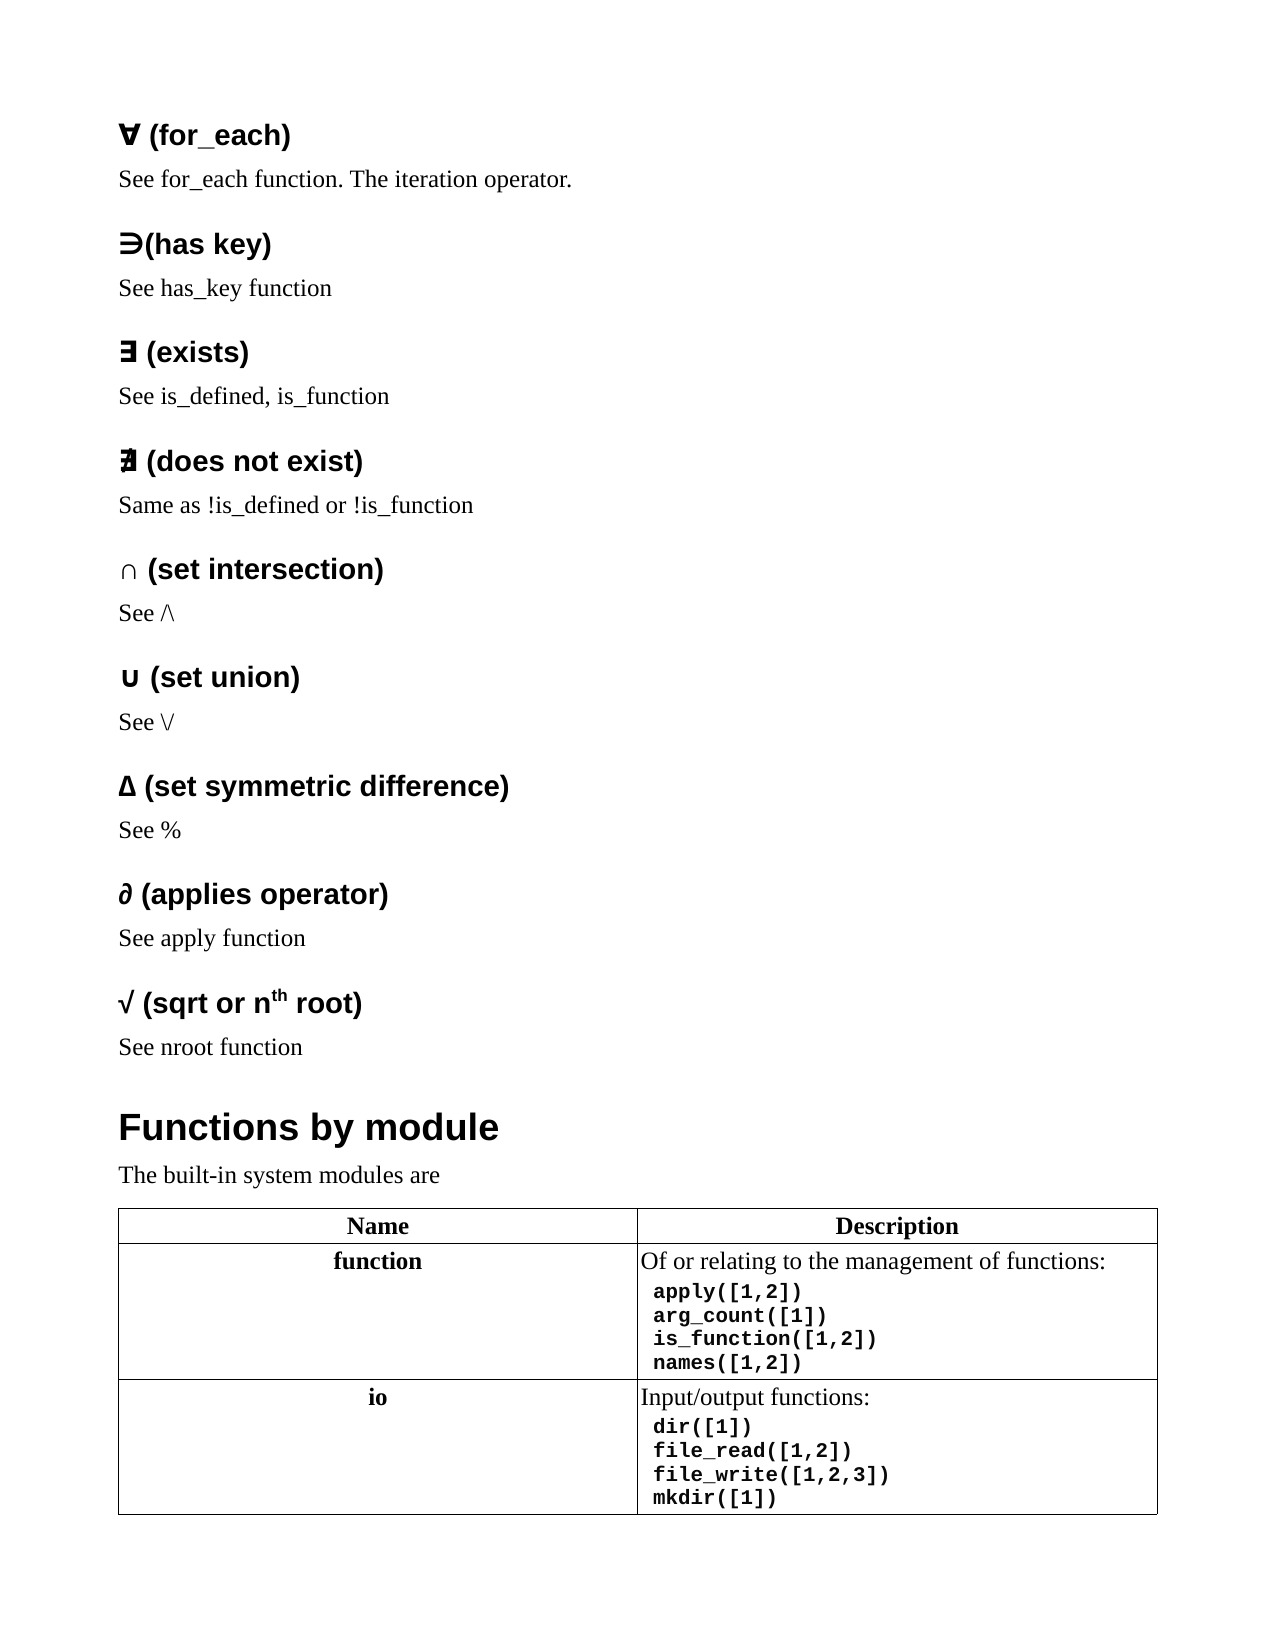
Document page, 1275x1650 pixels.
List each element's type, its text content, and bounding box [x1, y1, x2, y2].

text See % [118, 815, 1157, 844]
text See has_key function [118, 273, 1157, 302]
subtitle ∄ (does not exist) [118, 443, 1157, 477]
subtitle ∩ (set intersection) [118, 552, 1157, 586]
text See \/ [118, 707, 1157, 735]
table_cell function [119, 1244, 637, 1378]
subtitle ∋(has key) [118, 227, 1157, 260]
subtitle ∀ (for_each) [118, 118, 1157, 152]
subtitle ∪ (set union) [118, 660, 1157, 694]
subtitle √ (sqrt or nth root) [118, 986, 1157, 1019]
table_header Description [638, 1209, 1157, 1243]
subtitle ∂ (applies operator) [118, 877, 1157, 911]
subtitle ∃ (exists) [118, 335, 1157, 369]
table_cell Input/output functions: dir([1]) file_read([1,2]) file_write([1,2,3]) mkdir([1]) [638, 1380, 1157, 1514]
text Same as !is_defined or !is_function [118, 490, 1157, 518]
text See apply function [118, 923, 1157, 952]
text See for_each function. The iteration operator. [118, 164, 1157, 193]
table_cell Of or relating to the management of functions: apply([1,2]) arg_count([1]) is_function([1,2]) names([1,2]) [638, 1244, 1157, 1378]
table_cell io [119, 1380, 637, 1514]
text See nroot function [118, 1032, 1157, 1061]
text The built-in system modules are [118, 1161, 1157, 1189]
subtitle ∆ (set symmetric difference) [118, 769, 1157, 802]
text See /\ [118, 598, 1157, 627]
text See is_defined, is_function [118, 381, 1157, 410]
subtitle Functions by module [118, 1104, 1157, 1148]
table_header Name [119, 1209, 637, 1243]
